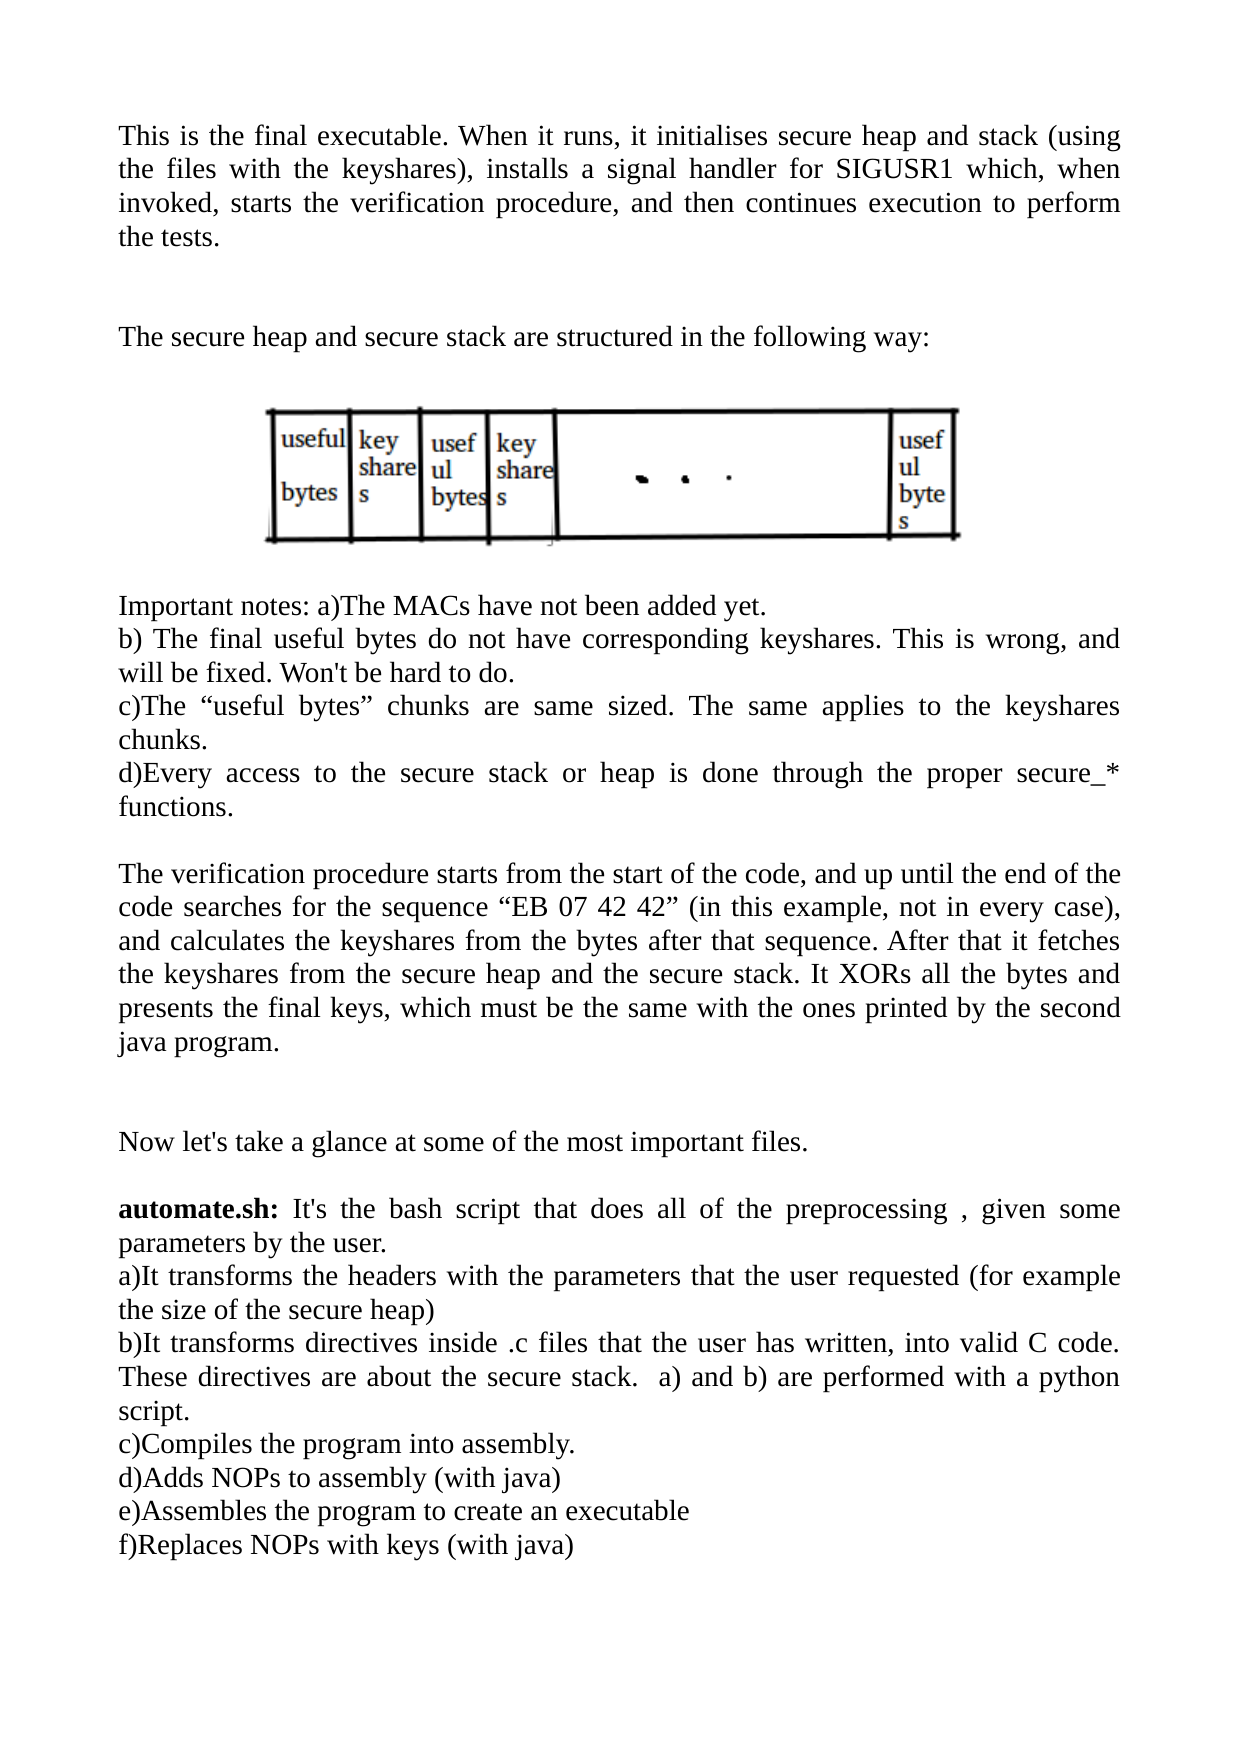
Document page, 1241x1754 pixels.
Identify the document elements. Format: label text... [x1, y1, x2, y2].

text f)Replaces NOPs with keys (with java) [118, 1527, 1122, 1560]
text The secure heap and secure stack are structured in the following way: [118, 319, 1122, 353]
text Important notes: a)The MACs have not been added yet. [118, 588, 1122, 621]
text This is the final executable. When it runs, it initialises secure heap and stack (using the files with the keyshares), installs a signal handler for SIGUSR1 which, when invoked, starts the verification procedure, and then continues execution to perform the tests. [118, 118, 1122, 252]
text d)Adds NOPs to assembly (with java) [118, 1460, 1122, 1493]
text b)It transforms directives inside .c files that the user has written, into valid C code. These directives are about the secure stack. a) and b) are performed with a python script. [118, 1326, 1122, 1426]
text e)Assembles the program to create an executable [118, 1493, 1122, 1527]
text c)Compiles the program into assembly. [118, 1426, 1122, 1460]
picture [256, 386, 985, 570]
text automate.sh: It's the bash script that does all of the preprocessing , given some parameters by the user. [118, 1191, 1122, 1258]
text b) The final useful bytes do not have corresponding keyshares. This is wrong, and will be fixed. Won't be hard to do. [118, 621, 1122, 688]
text Now let's take a glance at some of the most important files. [118, 1124, 1122, 1158]
text c)The “useful bytes” chunks are same sized. The same applies to the keyshares chunks. [118, 688, 1122, 755]
text The verification procedure starts from the start of the code, and up until the end of the code searches for the sequence “EB 07 42 42” (in this example, not in every case), and calculates the keyshares from the bytes after that sequence. After that it fetches the keyshares from the secure heap and the secure stack. It XORs all the bytes and presents the final keys, which must be the same with the ones printed by the second java program. [118, 856, 1122, 1057]
text d)Every access to the secure stack or heap is done through the proper secure_* functions. [118, 755, 1122, 822]
text a)It transforms the headers with the parameters that the user requested (for example the size of the secure heap) [118, 1258, 1122, 1326]
